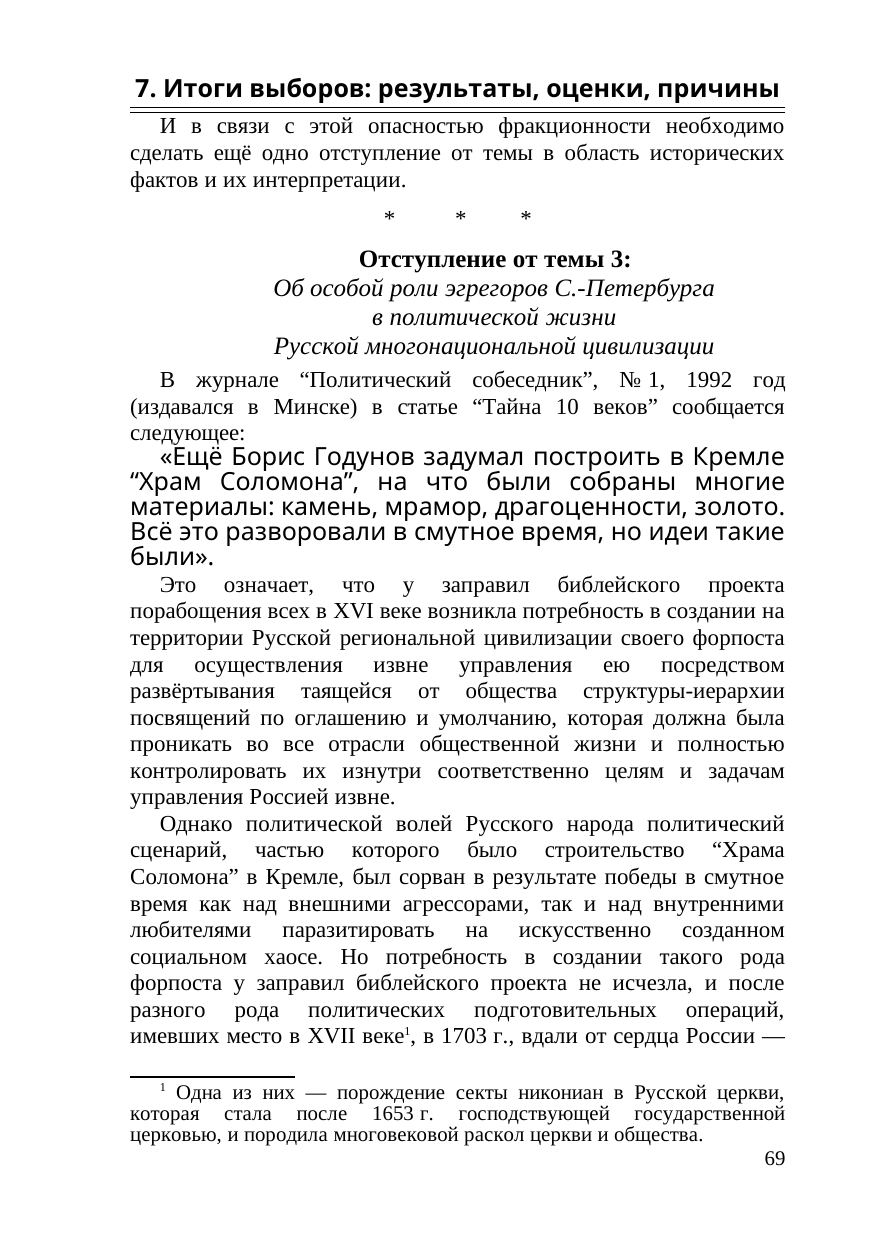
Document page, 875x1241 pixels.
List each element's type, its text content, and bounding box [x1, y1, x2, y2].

subtitle Отступление от темы 3: Об особой роли эгрегоров С.-Петербурга в политической жизни Русской многонациональной цивилизации [130, 243, 785, 360]
text Это означает, что у заправил библейского проекта порабощения всех в XVI веке возникла потребность в создании на территории Русской региональной цивилизации своего форпоста для осуществления извне управления ею посредством развёртывания таящейся от общества структуры-иерархии посвящений по оглашению и умолчанию, которая должна была проникать во все отрасли общественной жизни и полностью контролировать их изнутри соответственно целям и задачам управления Россией извне. [130, 571, 785, 810]
text Однако политической волей Русского народа политический сценарий, частью которого было строительство “Храма Соломона” в Кремле, был сорван в результате победы в смутное время как над внешними агрессорами, так и над внутренними любителями паразитировать на искусственно созданном социальном хаосе. Но потребность в создании такого рода форпоста у заправил библейского проекта не исчезла, и после разного рода политических подготовительных операций, имевших место в XVII веке, в 1703 г., вдали от сердца России — [130, 810, 785, 1049]
text «Ещё Борис Годунов задумал построить в Кремле “Храм Соломона”, на что были собраны многие материалы: камень, мрамор, драгоценности, золото. Всё это разворовали в смутное время, но идеи такие были». [130, 446, 785, 571]
text В журнале “Политический собеседник”, № 1, 1992 год (издавался в Минске) в статье “Тайна 10 веков” сообщается следующее: [130, 366, 785, 446]
text И в связи с этой опасностью фракционности необходимо сделать ещё одно отступление от темы в область исторических фактов и их интерпретации. [130, 113, 785, 192]
text Одна из них — порождение секты никониан в Русской церкви, которая стала после 1653 г. господствующей государственной церковью, и породила многовековой раскол церкви и общества. [130, 1083, 785, 1145]
text * * * [130, 204, 785, 231]
